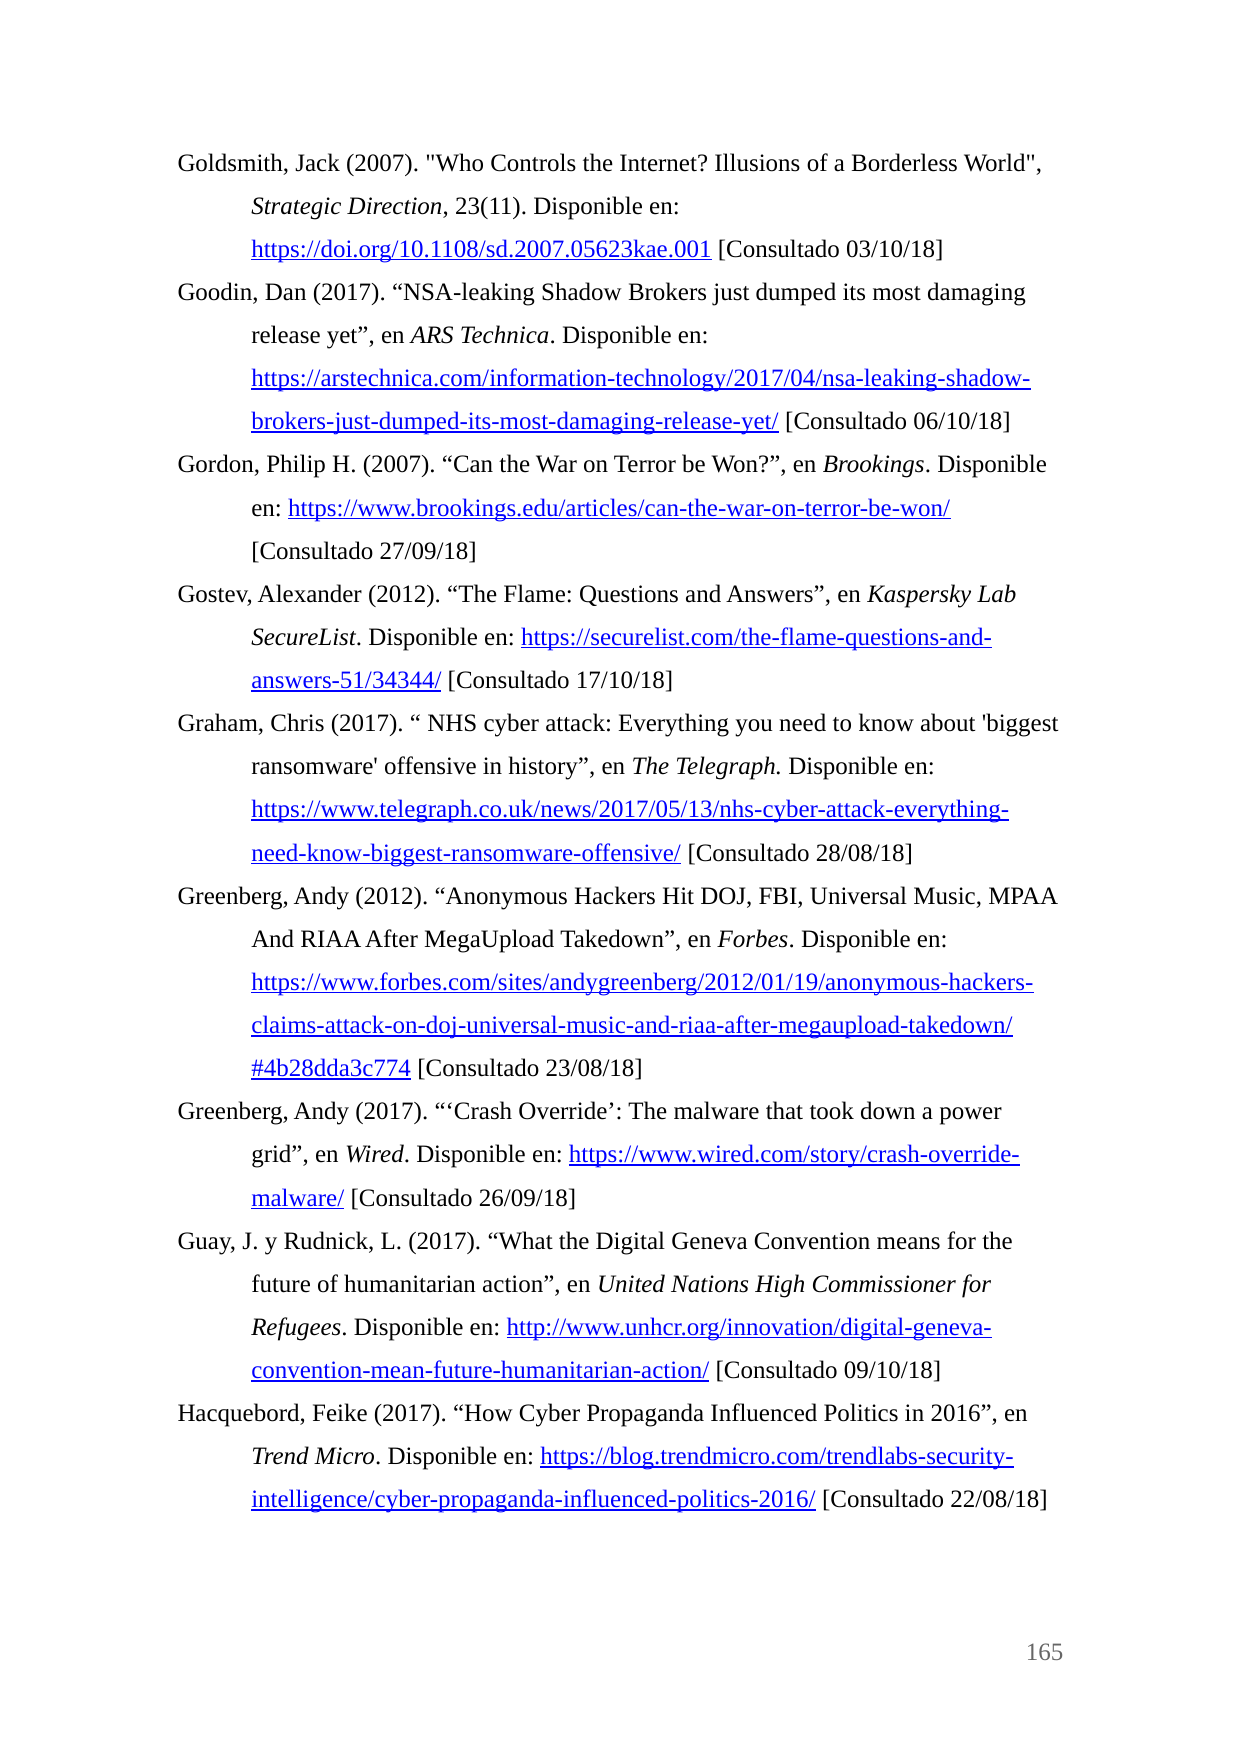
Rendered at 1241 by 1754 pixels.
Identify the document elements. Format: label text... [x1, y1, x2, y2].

text Guay, J. y Rudnick, L. (2017). “What the Digital Geneva Convention means for the future of humanitarian action”, en United Nations High Commissioner for Refugees. Disponible en: http://www.unhcr.org/innovation/digital-geneva-convention-mean-future-humanitarian-action/ [Consultado 09/10/18] [177, 1226, 1063, 1384]
text Gordon, Philip H. (2007). “Can the War on Terror be Won?”, en Brookings. Disponible en: https://www.brookings.edu/articles/can-the-war-on-terror-be-won/ [Consultado 27/09/18] [177, 449, 1063, 564]
text Graham, Chris (2017). “ NHS cyber attack: Everything you need to know about 'biggest ransomware' offensive in history”, en The Telegraph. Disponible en: https://www.telegraph.co.uk/news/2017/05/13/nhs-cyber-attack-everything-need-know-biggest-ransomware-offensive/ [Consultado 28/08/18] [177, 708, 1063, 866]
text Goldsmith, Jack (2007). "Who Controls the Internet? Illusions of a Borderless World", Strategic Direction, 23(11). Disponible en: https://doi.org/10.1108/sd.2007.05623kae.001 [Consultado 03/10/18] [177, 148, 1063, 263]
text Goodin, Dan (2017). “NSA-leaking Shadow Brokers just dumped its most damaging release yet”, en ARS Technica. Disponible en: https://arstechnica.com/information-technology/2017/04/nsa-leaking-shadow-brokers-just-dumped-its-most-damaging-release-yet/ [Consultado 06/10/18] [177, 277, 1063, 435]
text Hacquebord, Feike (2017). “How Cyber Propaganda Influenced Politics in 2016”, en Trend Micro. Disponible en: https://blog.trendmicro.com/trendlabs-security-intelligence/cyber-propaganda-influenced-politics-2016/ [Consultado 22/08/18] [177, 1398, 1063, 1513]
text Greenberg, Andy (2017). “‘Crash Override’: The malware that took down a power grid”, en Wired. Disponible en: https://www.wired.com/story/crash-override-malware/ [Consultado 26/09/18] [177, 1096, 1063, 1211]
text Gostev, Alexander (2012). “The Flame: Questions and Answers”, en Kaspersky Lab SecureList. Disponible en: https://securelist.com/the-flame-questions-and-answers-51/34344/ [Consultado 17/10/18] [177, 579, 1063, 694]
text Greenberg, Andy (2012). “Anonymous Hackers Hit DOJ, FBI, Universal Music, MPAA And RIAA After MegaUpload Takedown”, en Forbes. Disponible en: https://www.forbes.com/sites/andygreenberg/2012/01/19/anonymous-hackers-claims-attack-on-doj-universal-music-and-riaa-after-megaupload-takedown/#4b28dda3c774 [Consultado 23/08/18] [177, 881, 1063, 1082]
